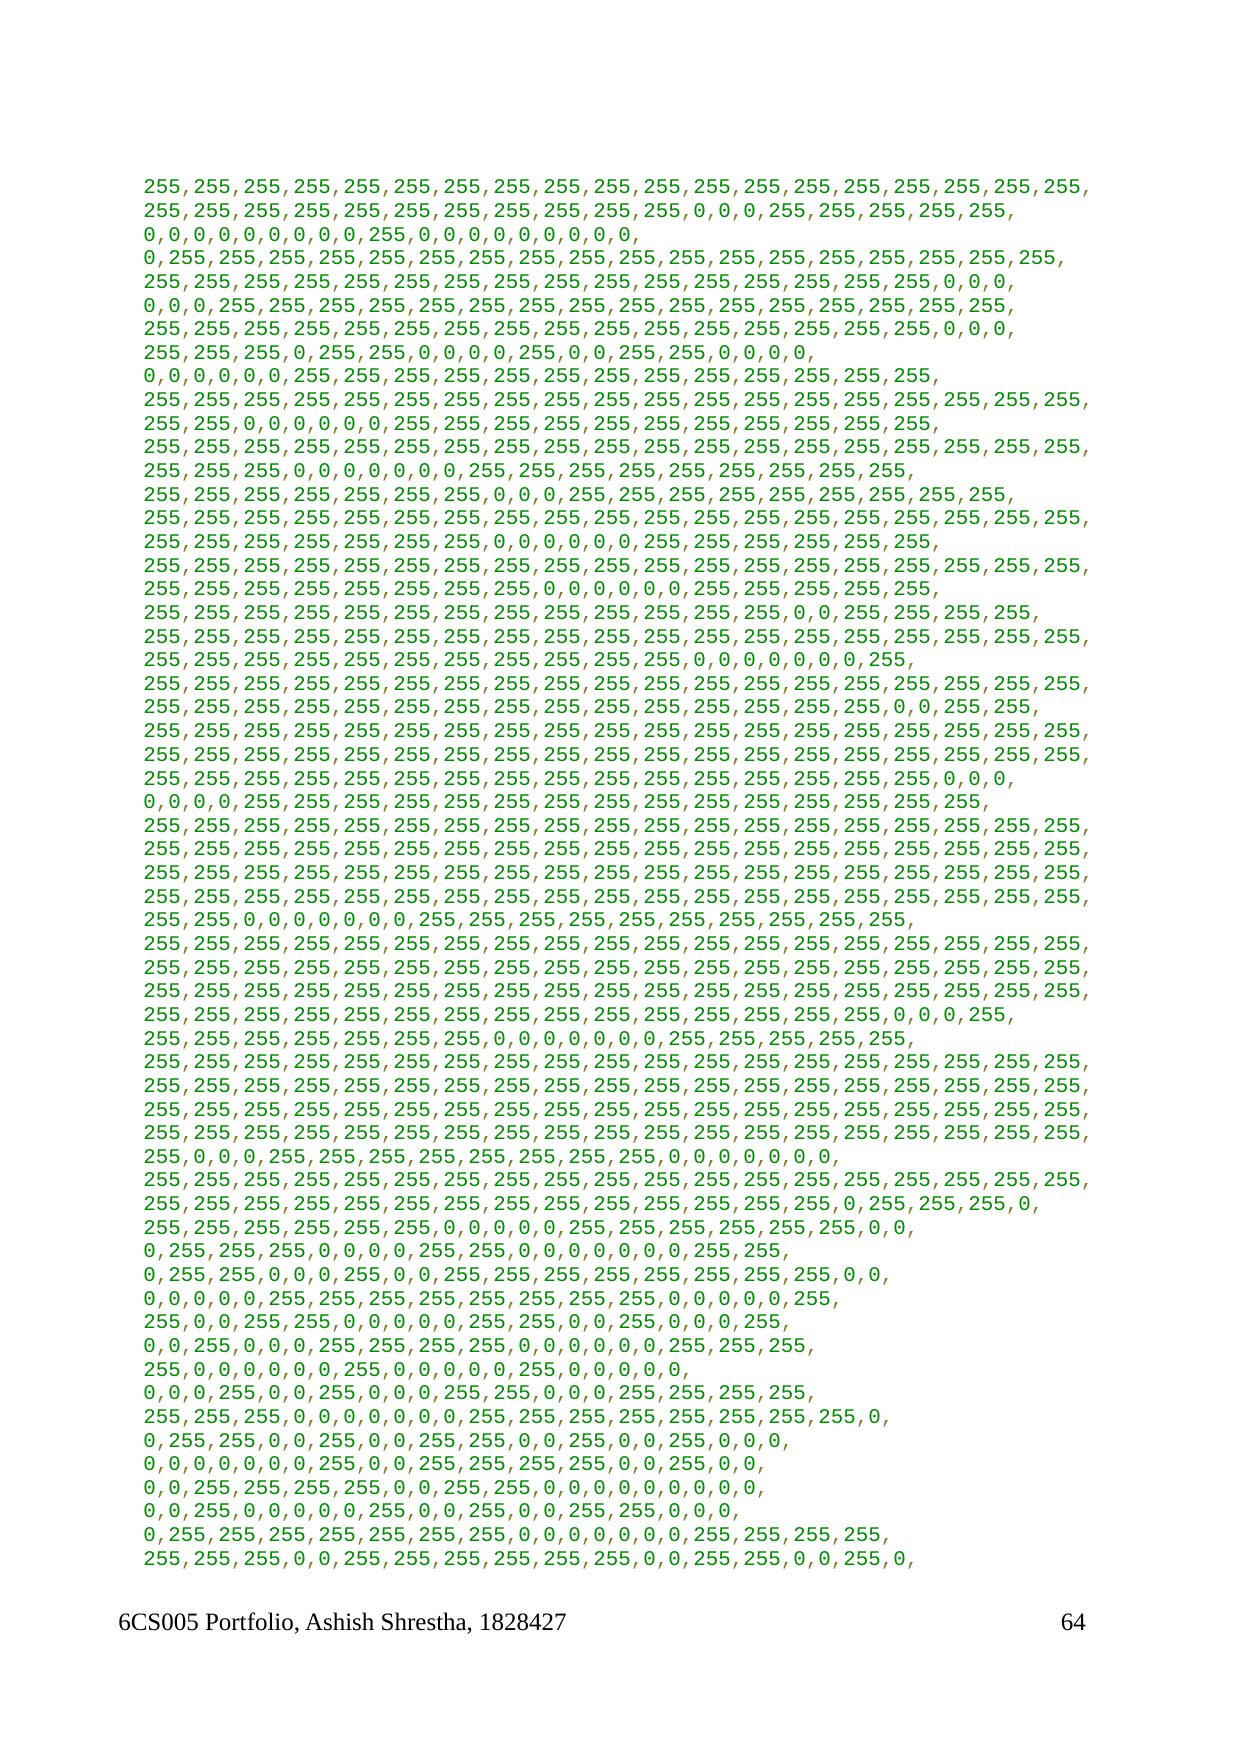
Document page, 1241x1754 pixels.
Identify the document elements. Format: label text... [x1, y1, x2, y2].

text 255,255,255,255,255,255,255,255,255,255,255,255,255,255,255,255,255,255,255, [118, 957, 1122, 980]
text 255,255,255,255,255,255,255,255,255,255,255,255,255,255,255,255,255,255,255, [118, 862, 1122, 886]
text 255,255,255,255,255,255,255,255,255,255,255,255,255,255,255,255,255,255,255, [118, 389, 1122, 413]
text 255,255,255,255,255,255,255,255,255,255,255,255,255,255,255,255,0,0,0, [118, 767, 1122, 791]
text 255,255,255,255,255,255,0,0,0,0,0,255,255,255,255,255,255,0,0, [118, 1217, 1122, 1240]
text 255,255,255,0,0,255,255,255,255,255,255,0,0,255,255,0,0,255,0, [118, 1548, 1122, 1571]
text 255,0,0,255,255,0,0,0,0,0,255,255,0,0,255,0,0,0,255, [118, 1311, 1122, 1335]
text 255,255,255,255,255,255,255,255,255,255,255,255,255,255,255,255,255,255,255, [118, 673, 1122, 697]
text 255,255,255,255,255,255,255,255,255,255,255,0,0,0,0,0,0,0,255, [118, 649, 1122, 673]
text 255,255,255,255,255,255,255,255,255,255,255,255,255,255,255,255,255,255,255, [118, 980, 1122, 1004]
text 255,255,255,255,255,255,255,255,255,255,255,255,255,255,255,255,255,255,255, [118, 886, 1122, 909]
text 255,255,255,0,255,255,0,0,0,0,255,0,0,255,255,0,0,0,0, [118, 342, 1122, 366]
text 0,0,255,0,0,0,255,255,255,255,0,0,0,0,0,0,255,255,255, [118, 1335, 1122, 1359]
text 255,255,255,255,255,255,255,255,255,255,255,255,255,255,255,255,255,255,255, [118, 1075, 1122, 1098]
text 255,255,255,255,255,255,255,255,255,255,255,255,255,255,255,255,255,255,255, [118, 436, 1122, 460]
text 255,255,255,255,255,255,255,255,255,255,255,0,0,0,255,255,255,255,255, [118, 200, 1122, 224]
text 255,255,255,255,255,255,255,255,255,255,255,255,255,255,255,255,0,0,0, [118, 271, 1122, 294]
text 0,255,255,0,0,0,255,0,0,255,255,255,255,255,255,255,255,0,0, [118, 1264, 1122, 1288]
text 0,255,255,0,0,255,0,0,255,255,0,0,255,0,0,255,0,0,0, [118, 1429, 1122, 1453]
text 0,0,0,0,255,255,255,255,255,255,255,255,255,255,255,255,255,255,255, [118, 791, 1122, 815]
text 255,0,0,0,255,255,255,255,255,255,255,255,0,0,0,0,0,0,0, [118, 1146, 1122, 1169]
text 255,255,255,255,255,255,255,255,255,255,255,255,255,255,255,255,255,255,255, [118, 176, 1122, 200]
text 255,255,255,255,255,255,255,255,255,255,255,255,255,255,255,255,255,255,255, [118, 1122, 1122, 1146]
text 255,255,255,255,255,255,255,0,0,0,0,0,0,255,255,255,255,255,255, [118, 531, 1122, 555]
text 255,255,255,255,255,255,255,255,255,255,255,255,255,255,255,255,255,255,255, [118, 1169, 1122, 1193]
text 255,255,255,255,255,255,255,255,255,255,255,255,255,255,255,255,255,255,255, [118, 1098, 1122, 1122]
text 255,255,255,255,255,255,255,255,255,255,255,255,255,255,255,255,255,255,255, [118, 507, 1122, 531]
text 255,255,0,0,0,0,0,0,0,255,255,255,255,255,255,255,255,255,255, [118, 909, 1122, 933]
text 0,0,0,255,0,0,255,0,0,0,255,255,0,0,0,255,255,255,255, [118, 1382, 1122, 1406]
text 255,255,255,255,255,255,255,255,255,255,255,255,255,255,255,0,0,255,255, [118, 697, 1122, 720]
text 255,255,255,255,255,255,255,255,255,255,255,255,255,255,255,255,255,255,255, [118, 815, 1122, 838]
text 255,255,0,0,0,0,0,0,255,255,255,255,255,255,255,255,255,255,255, [118, 413, 1122, 436]
text 255,255,255,255,255,255,255,255,255,255,255,255,255,255,255,255,255,255,255, [118, 1051, 1122, 1075]
text 0,0,0,0,0,0,255,255,255,255,255,255,255,255,255,255,255,255,255, [118, 366, 1122, 389]
text 255,0,0,0,0,0,0,255,0,0,0,0,0,255,0,0,0,0,0, [118, 1359, 1122, 1382]
text 255,255,255,255,255,255,255,255,255,255,255,255,255,255,255,255,255,255,255, [118, 933, 1122, 957]
text 255,255,255,255,255,255,255,255,255,255,255,255,255,255,255,255,255,255,255, [118, 838, 1122, 862]
text 255,255,255,255,255,255,255,0,0,0,255,255,255,255,255,255,255,255,255, [118, 484, 1122, 507]
text 255,255,255,255,255,255,255,255,255,255,255,255,255,255,0,255,255,255,0, [118, 1193, 1122, 1217]
text 0,255,255,255,255,255,255,255,0,0,0,0,0,0,0,255,255,255,255, [118, 1524, 1122, 1548]
text 255,255,255,255,255,255,255,255,255,255,255,255,255,255,255,255,255,255,255, [118, 626, 1122, 649]
text 0,0,0,0,0,255,255,255,255,255,255,255,255,0,0,0,0,0,255, [118, 1288, 1122, 1311]
text 255,255,255,0,0,0,0,0,0,0,255,255,255,255,255,255,255,255,0, [118, 1406, 1122, 1429]
text 0,0,255,0,0,0,0,0,255,0,0,255,0,0,255,255,0,0,0, [118, 1501, 1122, 1524]
text 0,0,0,0,0,0,0,0,0,255,0,0,0,0,0,0,0,0,0, [118, 224, 1122, 247]
text 255,255,255,255,255,255,255,0,0,0,0,0,0,0,255,255,255,255,255, [118, 1028, 1122, 1051]
text 255,255,255,0,0,0,0,0,0,0,255,255,255,255,255,255,255,255,255, [118, 460, 1122, 484]
text 0,0,0,0,0,0,0,255,0,0,255,255,255,255,0,0,255,0,0, [118, 1453, 1122, 1477]
text 255,255,255,255,255,255,255,255,255,255,255,255,255,255,255,255,255,255,255, [118, 744, 1122, 767]
text 0,255,255,255,255,255,255,255,255,255,255,255,255,255,255,255,255,255,255, [118, 247, 1122, 271]
text 255,255,255,255,255,255,255,255,255,255,255,255,255,255,255,255,0,0,0, [118, 318, 1122, 342]
text 255,255,255,255,255,255,255,255,255,255,255,255,255,255,255,255,255,255,255, [118, 720, 1122, 744]
text 0,0,0,255,255,255,255,255,255,255,255,255,255,255,255,255,255,255,255, [118, 294, 1122, 318]
text 255,255,255,255,255,255,255,255,255,255,255,255,255,255,255,0,0,0,255, [118, 1004, 1122, 1028]
text 0,0,255,255,255,255,0,0,255,255,0,0,0,0,0,0,0,0,0, [118, 1477, 1122, 1501]
text 0,255,255,255,0,0,0,0,255,255,0,0,0,0,0,0,0,255,255, [118, 1240, 1122, 1264]
text 255,255,255,255,255,255,255,255,0,0,0,0,0,0,255,255,255,255,255, [118, 578, 1122, 602]
text 255,255,255,255,255,255,255,255,255,255,255,255,255,0,0,255,255,255,255, [118, 602, 1122, 626]
text 255,255,255,255,255,255,255,255,255,255,255,255,255,255,255,255,255,255,255, [118, 555, 1122, 578]
